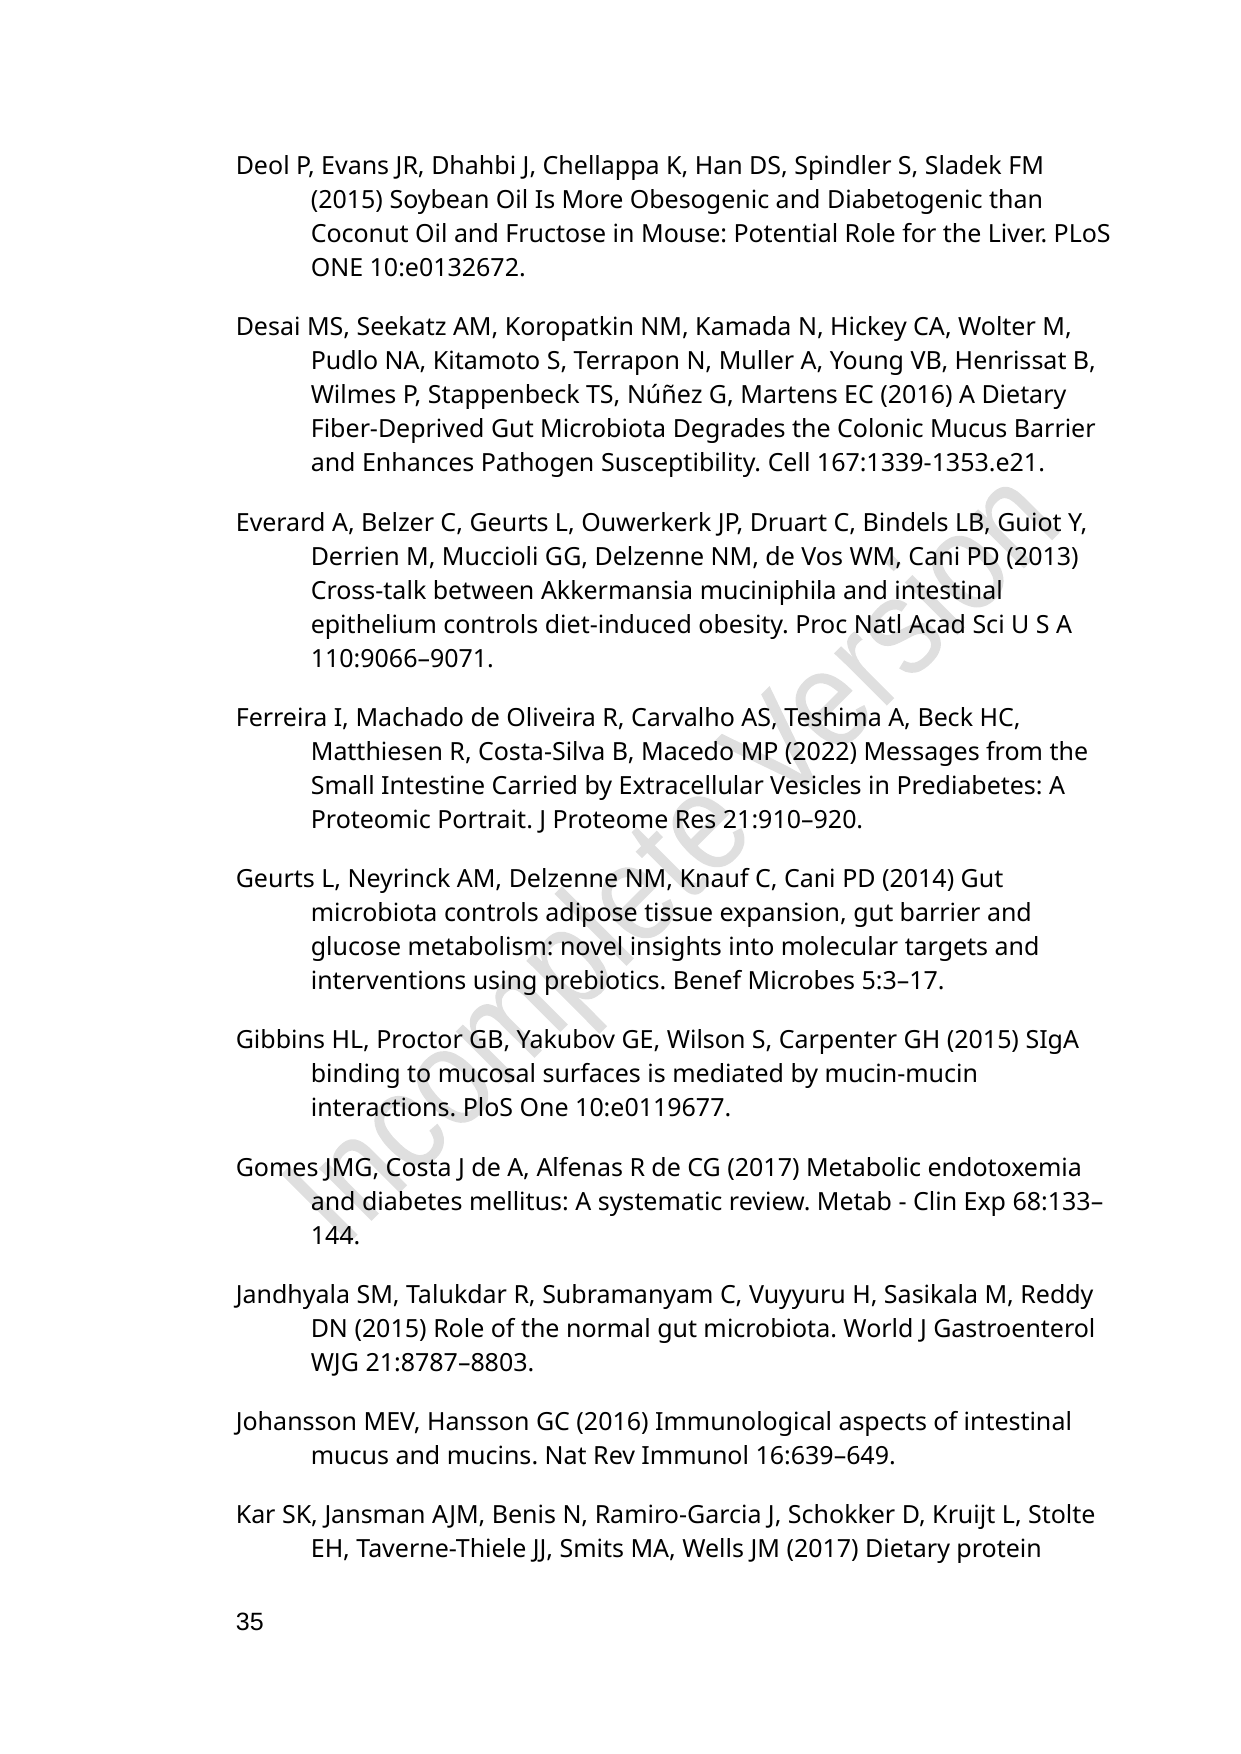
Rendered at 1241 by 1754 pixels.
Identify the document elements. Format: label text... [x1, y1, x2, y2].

text Geurts L, Neyrinck AM, Delzenne NM, Knauf C, Cani PD (2014) Gut microbiota controls adipose tissue expansion, gut barrier and glucose metabolism: novel insights into molecular targets and interventions using prebiotics. Benef Microbes 5:3–17. [236, 861, 1122, 997]
text Johansson MEV, Hansson GC (2016) Immunological aspects of intestinal mucus and mucins. Nat Rev Immunol 16:639–649. [236, 1403, 1122, 1472]
text Gomes JMG, Costa J de A, Alfenas R de CG (2017) Metabolic endotoxemia and diabetes mellitus: A systematic review. Metab - Clin Exp 68:133–144. [236, 1149, 1122, 1251]
text Everard A, Belzer C, Geurts L, Ouwerkerk JP, Druart C, Bindels LB, Guiot Y, Derrien M, Muccioli GG, Delzenne NM, de Vos WM, Cani PD (2013) Cross-talk between Akkermansia muciniphila and intestinal epithelium controls diet-induced obesity. Proc Natl Acad Sci U S A 110:9066–9071. [236, 504, 1122, 674]
text Gibbins HL, Proctor GB, Yakubov GE, Wilson S, Carpenter GH (2015) SIgA binding to mucosal surfaces is mediated by mucin-mucin interactions. PloS One 10:e0119677. [236, 1022, 1122, 1124]
text Desai MS, Seekatz AM, Koropatkin NM, Kamada N, Hickey CA, Wolter M, Pudlo NA, Kitamoto S, Terrapon N, Muller A, Young VB, Henrissat B, Wilmes P, Stappenbeck TS, Núñez G, Martens EC (2016) A Dietary Fiber-Deprived Gut Microbiota Degrades the Colonic Mucus Barrier and Enhances Pathogen Susceptibility. Cell 167:1339-1353.e21. [236, 309, 1122, 479]
text Deol P, Evans JR, Dhahbi J, Chellappa K, Han DS, Spindler S, Sladek FM (2015) Soybean Oil Is More Obesogenic and Diabetogenic than Coconut Oil and Fructose in Mouse: Potential Role for the Liver. PLoS ONE 10:e0132672. [236, 148, 1122, 284]
text Kar SK, Jansman AJM, Benis N, Ramiro-Garcia J, Schokker D, Kruijt L, Stolte EH, Taverne-Thiele JJ, Smits MA, Wells JM (2017) Dietary protein [236, 1497, 1122, 1565]
text Jandhyala SM, Talukdar R, Subramanyam C, Vuyyuru H, Sasikala M, Reddy DN (2015) Role of the normal gut microbiota. World J Gastroenterol WJG 21:8787–8803. [236, 1276, 1122, 1378]
text Ferreira I, Machado de Oliveira R, Carvalho AS, Teshima A, Beck HC, Matthiesen R, Costa-Silva B, Macedo MP (2022) Messages from the Small Intestine Carried by Extracellular Vesicles in Prediabetes: A Proteomic Portrait. J Proteome Res 21:910–920. [236, 699, 1122, 836]
